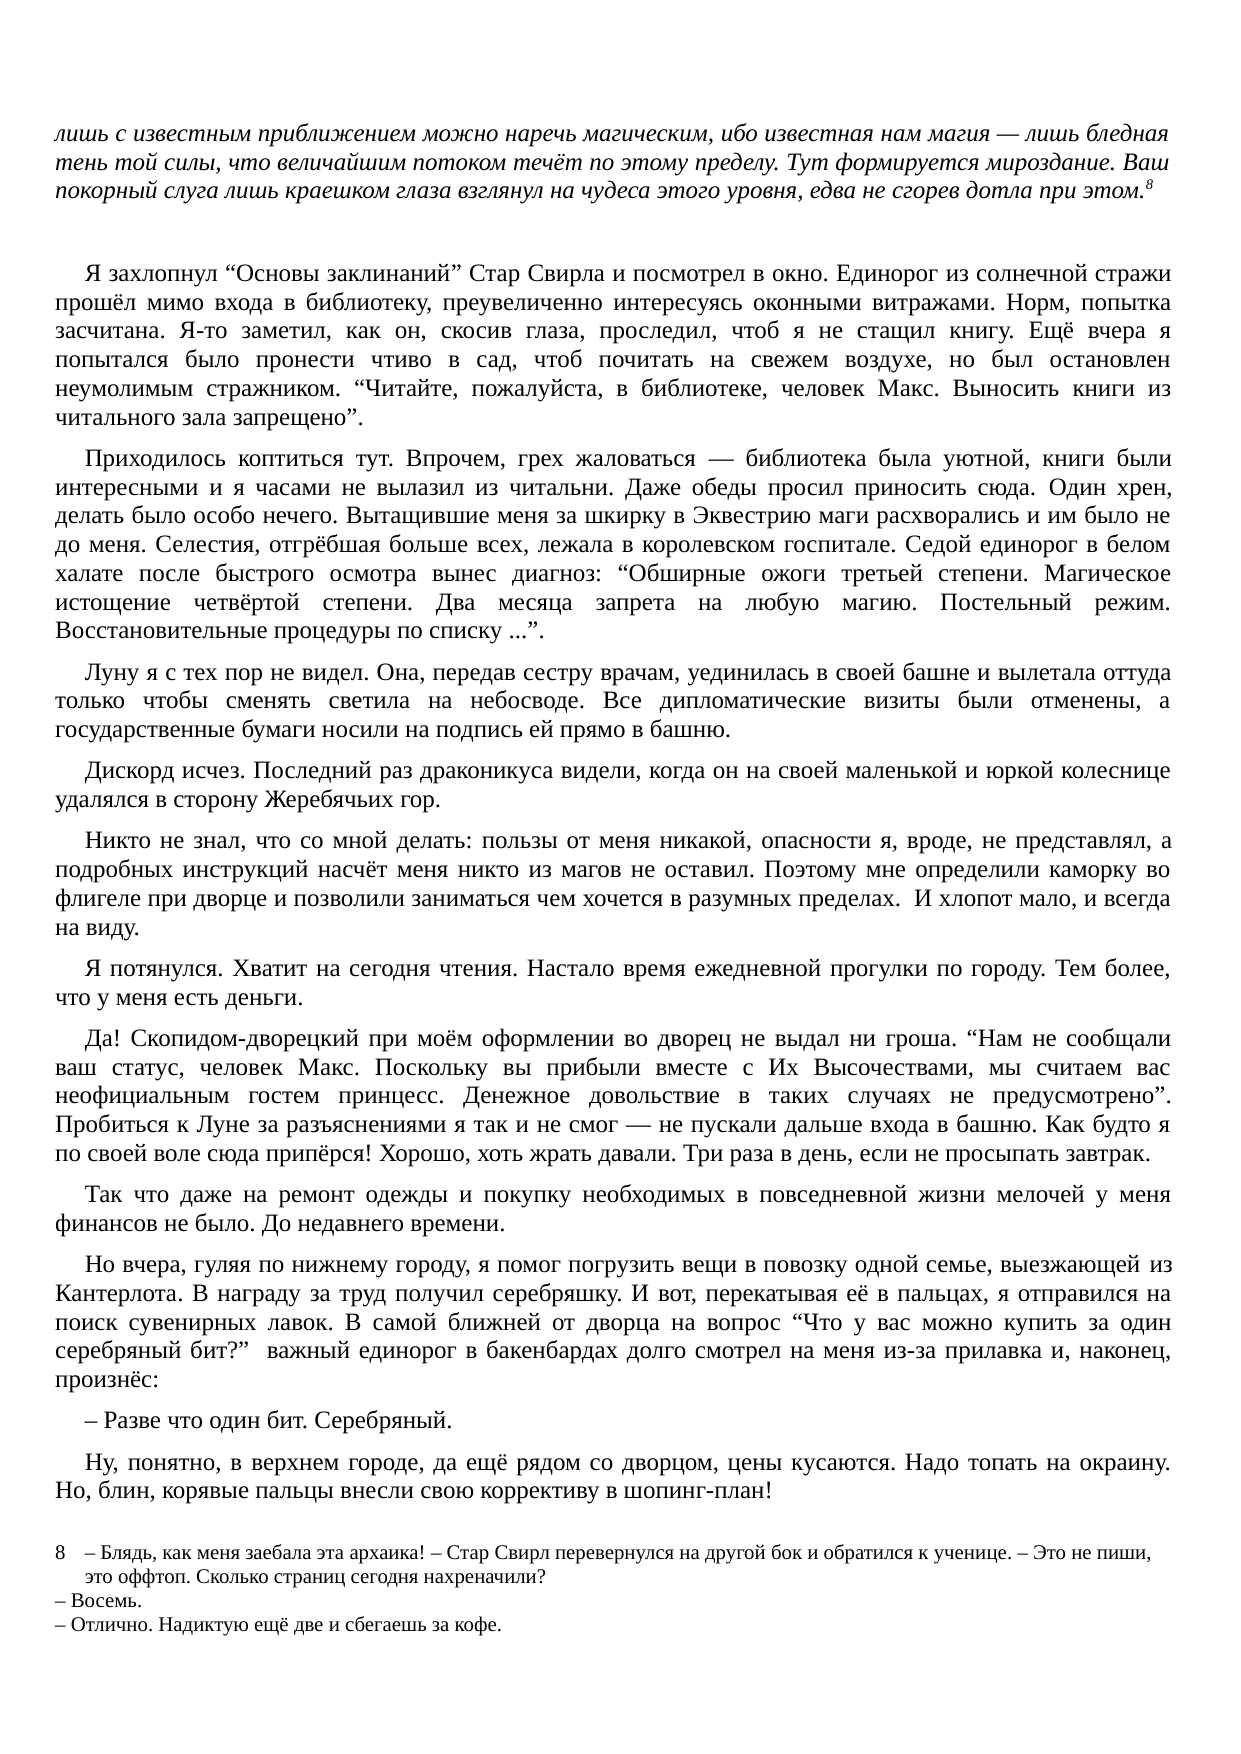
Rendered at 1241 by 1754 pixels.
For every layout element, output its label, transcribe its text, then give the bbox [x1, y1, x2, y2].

list – Отлично. Надиктую ещё две и сбегаешь за кофе. [55, 1612, 1172, 1636]
text Я потянулся. Хватит на сегодня чтения. Настало время ежедневной прогулки по городу. Тем более, что у меня есть деньги. [55, 953, 1172, 1011]
text Но вчера, гуляя по нижнему городу, я помог погрузить вещи в повозку одной семье, выезжающей из Кантерлота. В награду за труд получил серебряшку. И вот, перекатывая её в пальцах, я отправился на поиск сувенирных лавок. В самой ближней от дворца на вопрос “Что у вас можно купить за один серебряный бит?” важный единорог в бакенбардах долго смотрел на меня из-за прилавка и, наконец, произнёс: [55, 1249, 1172, 1393]
list лишь с известным приближением можно наречь магическим, ибо известная нам магия — лишь бледная тень той силы, что величайшим потоком течёт по этому пределу. Тут формируется мироздание. Ваш покорный слуга лишь краешком глаза взглянул на чудеса этого уровня, едва не сгорев дотла при этом. [55, 118, 1172, 204]
list – Восемь. [55, 1588, 1172, 1612]
text Я захлопнул “Основы заклинаний” Стар Свирла и посмотрел в окно. Единорог из солнечной стражи прошёл мимо входа в библиотеку, преувеличенно интересуясь оконными витражами. Норм, попытка засчитана. Я-то заметил, как он, скосив глаза, проследил, чтоб я не стащил книгу. Ещё вчера я попытался было пронести чтиво в сад, чтоб почитать на свежем воздухе, но был остановлен неумолимым стражником. “Читайте, пожалуйста, в библиотеке, человек Макс. Выносить книги из читального зала запрещено”. [55, 258, 1172, 431]
text – Разве что один бит. Серебряный. [55, 1406, 1172, 1434]
text Луну я с тех пор не видел. Она, передав сестру врачам, уединилась в своей башне и вылетала оттуда только чтобы сменять светила на небосводе. Все дипломатические визиты были отменены, а государственные бумаги носили на подпись ей прямо в башню. [55, 657, 1172, 743]
text Так что даже на ремонт одежды и покупку необходимых в повседневной жизни мелочей у меня финансов не было. До недавнего времени. [55, 1179, 1172, 1237]
text Дискорд исчез. Последний раз драконикуса видели, когда он на своей маленькой и юркой колеснице удалялся в сторону Жеребячьих гор. [55, 756, 1172, 813]
text Да! Скопидом-дворецкий при моём оформлении во дворец не выдал ни гроша. “Нам не сообщали ваш статус, человек Макс. Поскольку вы прибыли вместе с Их Высочествами, мы считаем вас неофициальным гостем принцесс. Денежное довольствие в таких случаях не предусмотрено”. Пробиться к Луне за разъяснениями я так и не смог — не пускали дальше входа в башню. Как будто я по своей воле сюда припёрся! Хорошо, хоть жрать давали. Три раза в день, если не просыпать завтрак. [55, 1023, 1172, 1167]
text Ну, понятно, в верхнем городе, да ещё рядом со дворцом, цены кусаются. Надо топать на окраину. Но, блин, корявые пальцы внесли свою коррективу в шопинг-план! [55, 1447, 1172, 1504]
text Приходилось коптиться тут. Впрочем, грех жаловаться — библиотека была уютной, книги были интересными и я часами не вылазил из читальни. Даже обеды просил приносить сюда. Один хрен, делать было особо нечего. Вытащившие меня за шкирку в Эквестрию маги расхворались и им было не до меня. Селестия, отгрёбшая больше всех, лежала в королевском госпитале. Седой единорог в белом халате после быстрого осмотра вынес диагноз: “Обширные ожоги третьей степени. Магическое истощение четвёртой степени. Два месяца запрета на любую магию. Постельный режим. Восстановительные процедуры по списку ...”. [55, 443, 1172, 644]
list – Блядь, как меня заебала эта архаика! – Стар Свирл перевернулся на другой бок и обратился к ученице. – Это не пиши, это оффтоп. Сколько страниц сегодня нахреначили? [55, 1539, 1172, 1588]
text Никто не знал, что со мной делать: пользы от меня никакой, опасности я, вроде, не представлял, а подробных инструкций насчёт меня никто из магов не оставил. Поэтому мне определили каморку во флигеле при дворце и позволили заниматься чем хочется в разумных пределах. И хлопот мало, и всегда на виду. [55, 826, 1172, 941]
